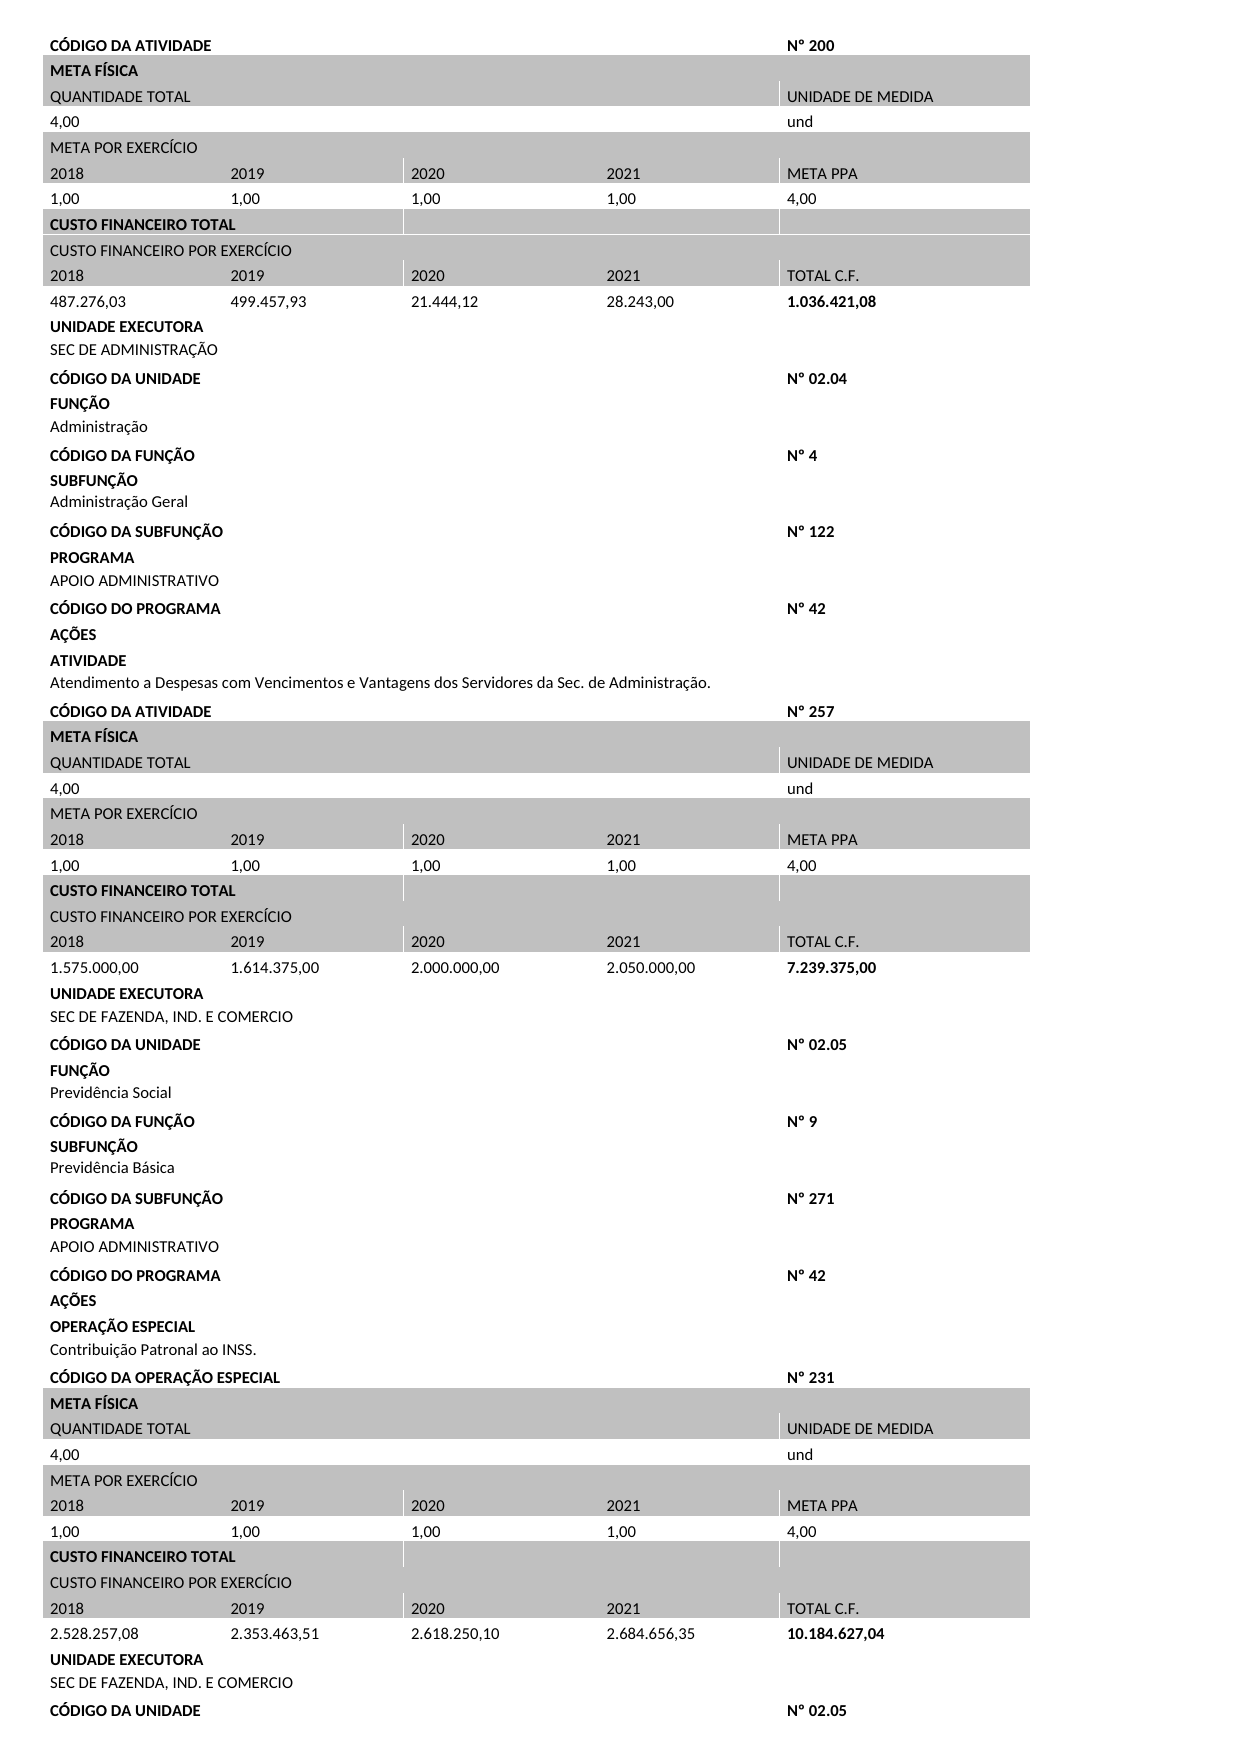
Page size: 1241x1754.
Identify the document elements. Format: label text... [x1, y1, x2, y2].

table_cell META POR EXERCÍCIO [43, 1465, 1030, 1490]
table_cell Nº 02.05 [780, 1029, 1030, 1054]
table_cell [599, 1541, 779, 1567]
table_cell 4,00 [780, 850, 1030, 875]
table_cell [599, 106, 779, 132]
table_cell UNIDADE EXECUTORA [43, 311, 1030, 337]
table_cell 1,00 [404, 183, 599, 209]
table_cell 2020 [404, 824, 599, 849]
table_cell META FÍSICA [43, 55, 1030, 81]
table_cell [404, 773, 599, 798]
table_cell 4,00 [43, 773, 223, 798]
table_cell 2018 [43, 824, 223, 849]
table_cell 2021 [599, 1593, 779, 1618]
table_cell 499.457,93 [223, 286, 403, 311]
table_cell FUNÇÃO [43, 1055, 1030, 1080]
table_cell 2021 [599, 260, 779, 286]
table_cell [599, 209, 779, 234]
table_cell META FÍSICA [43, 721, 1030, 747]
table_cell 2018 [43, 1593, 223, 1618]
table_cell Previdência Básica [43, 1157, 1030, 1183]
table_cell APOIO ADMINISTRATIVO [43, 568, 1030, 593]
table_cell 2020 [404, 158, 599, 183]
table_cell AÇÕES [43, 619, 1030, 644]
table_cell 2019 [223, 926, 403, 952]
table_cell Administração [43, 414, 1030, 439]
table_cell 1,00 [599, 1516, 779, 1541]
table_cell 1,00 [404, 1516, 599, 1541]
table_cell 4,00 [43, 1439, 223, 1464]
table_cell 28.243,00 [599, 286, 779, 311]
table_cell Contribuição Patronal ao INSS. [43, 1336, 1030, 1362]
table_cell META PPA [780, 824, 1030, 849]
table_cell [780, 1541, 1030, 1567]
table_cell Nº 42 [780, 593, 1030, 619]
table_cell META FÍSICA [43, 1388, 1030, 1413]
table_cell CUSTO FINANCEIRO TOTAL [43, 209, 403, 234]
table_cell Nº 231 [780, 1362, 1030, 1388]
table_cell OPERAÇÃO ESPECIAL [43, 1311, 1030, 1336]
table_cell 2021 [599, 158, 779, 183]
table_cell META POR EXERCÍCIO [43, 132, 1030, 158]
table_cell 1,00 [223, 1516, 403, 1541]
table_cell CÓDIGO DA FUNÇÃO [43, 440, 779, 465]
table_cell Nº 02.05 [780, 1695, 1030, 1721]
table_cell ATIVIDADE [43, 645, 1030, 670]
table_cell 2.353.463,51 [223, 1618, 403, 1644]
table_cell CUSTO FINANCEIRO POR EXERCÍCIO [43, 235, 1030, 260]
table_cell UNIDADE DE MEDIDA [780, 747, 1030, 773]
table_cell 2018 [43, 1490, 223, 1516]
table_cell 1,00 [599, 183, 779, 209]
table_cell und [780, 106, 1030, 132]
table_cell CUSTO FINANCEIRO TOTAL [43, 1541, 403, 1567]
table_cell 2020 [404, 260, 599, 286]
table_cell 2.684.656,35 [599, 1618, 779, 1644]
table_cell 4,00 [43, 106, 223, 132]
table_cell 1,00 [223, 850, 403, 875]
table_cell META PPA [780, 158, 1030, 183]
table_cell QUANTIDADE TOTAL [43, 747, 779, 773]
table_cell 21.444,12 [404, 286, 599, 311]
table_cell [599, 875, 779, 901]
table_cell UNIDADE DE MEDIDA [780, 81, 1030, 106]
table_cell SUBFUNÇÃO [43, 1131, 1030, 1157]
table_cell TOTAL C.F. [780, 926, 1030, 952]
table_cell Atendimento a Despesas com Vencimentos e Vantagens dos Servidores da Sec. de Administração. [43, 670, 1030, 696]
table_cell 2018 [43, 158, 223, 183]
table_cell META PPA [780, 1490, 1030, 1516]
table_cell Nº 200 [780, 30, 1030, 55]
table_cell 2.618.250,10 [404, 1618, 599, 1644]
table_cell 2.000.000,00 [404, 952, 599, 978]
table_cell CÓDIGO DA UNIDADE [43, 1029, 779, 1054]
table_cell 1,00 [599, 850, 779, 875]
table_cell 2018 [43, 260, 223, 286]
table_cell 2019 [223, 260, 403, 286]
table_cell 4,00 [780, 1516, 1030, 1541]
table_cell AÇÕES [43, 1285, 1030, 1311]
table_cell [404, 106, 599, 132]
table_cell [599, 773, 779, 798]
table_cell und [780, 773, 1030, 798]
table_cell 2019 [223, 1593, 403, 1618]
table_cell CÓDIGO DA ATIVIDADE [43, 30, 779, 55]
table_cell Nº 4 [780, 440, 1030, 465]
table_cell 2021 [599, 926, 779, 952]
table_cell und [780, 1439, 1030, 1464]
table_cell SEC DE FAZENDA, IND. E COMERCIO [43, 1003, 1030, 1029]
table_cell CÓDIGO DA OPERAÇÃO ESPECIAL [43, 1362, 779, 1388]
table_cell [780, 209, 1030, 234]
table_cell 1,00 [43, 850, 223, 875]
table_cell 2021 [599, 1490, 779, 1516]
table_cell QUANTIDADE TOTAL [43, 81, 779, 106]
table_cell PROGRAMA [43, 542, 1030, 568]
table_cell CÓDIGO DA SUBFUNÇÃO [43, 516, 779, 542]
table_cell 2.528.257,08 [43, 1618, 223, 1644]
table_cell Nº 122 [780, 516, 1030, 542]
table_cell 1.614.375,00 [223, 952, 403, 978]
table_cell 1.575.000,00 [43, 952, 223, 978]
table_cell Nº 257 [780, 696, 1030, 721]
table_cell QUANTIDADE TOTAL [43, 1413, 779, 1439]
table_cell SUBFUNÇÃO [43, 465, 1030, 491]
table_cell 2018 [43, 926, 223, 952]
table_cell [404, 875, 599, 901]
table_cell 2020 [404, 1490, 599, 1516]
table_cell [223, 1439, 403, 1464]
table_cell 487.276,03 [43, 286, 223, 311]
table_cell CÓDIGO DA ATIVIDADE [43, 696, 779, 721]
table_cell PROGRAMA [43, 1208, 1030, 1234]
table_cell [223, 106, 403, 132]
table_cell 1,00 [404, 850, 599, 875]
table_cell CÓDIGO DA UNIDADE [43, 363, 779, 388]
table_cell UNIDADE DE MEDIDA [780, 1413, 1030, 1439]
table_cell CÓDIGO DA UNIDADE [43, 1695, 779, 1721]
table_cell [404, 1439, 599, 1464]
table_cell CÓDIGO DO PROGRAMA [43, 1260, 779, 1285]
table_cell TOTAL C.F. [780, 260, 1030, 286]
table_cell 2019 [223, 824, 403, 849]
table_cell 4,00 [780, 183, 1030, 209]
table_cell 1,00 [43, 183, 223, 209]
table_cell [223, 773, 403, 798]
table_cell META POR EXERCÍCIO [43, 798, 1030, 824]
table_cell 2019 [223, 1490, 403, 1516]
table_cell [404, 209, 599, 234]
table_cell APOIO ADMINISTRATIVO [43, 1234, 1030, 1259]
table_cell UNIDADE EXECUTORA [43, 1644, 1030, 1669]
table_cell [404, 1541, 599, 1567]
table_header [35, 30, 1240, 1721]
table_cell 10.184.627,04 [780, 1618, 1030, 1644]
table_cell Nº 271 [780, 1183, 1030, 1208]
table_cell Previdência Social [43, 1080, 1030, 1106]
table_cell [599, 1439, 779, 1464]
table_cell 1,00 [43, 1516, 223, 1541]
table_cell SEC DE FAZENDA, IND. E COMERCIO [43, 1670, 1030, 1695]
table_cell 2020 [404, 1593, 599, 1618]
table_cell Nº 9 [780, 1106, 1030, 1131]
table_cell 1,00 [223, 183, 403, 209]
table_cell CUSTO FINANCEIRO POR EXERCÍCIO [43, 901, 1030, 926]
table_cell CÓDIGO DA SUBFUNÇÃO [43, 1183, 779, 1208]
table_cell Nº 02.04 [780, 363, 1030, 388]
table_cell 1.036.421,08 [780, 286, 1030, 311]
table_cell CUSTO FINANCEIRO TOTAL [43, 875, 403, 901]
table_cell 2020 [404, 926, 599, 952]
table_cell Nº 42 [780, 1260, 1030, 1285]
table_cell UNIDADE EXECUTORA [43, 978, 1030, 1003]
table_cell 2019 [223, 158, 403, 183]
table_cell 2021 [599, 824, 779, 849]
table_cell SEC DE ADMINISTRAÇÃO [43, 337, 1030, 363]
table_cell 2.050.000,00 [599, 952, 779, 978]
table_cell 7.239.375,00 [780, 952, 1030, 978]
table_cell CUSTO FINANCEIRO POR EXERCÍCIO [43, 1567, 1030, 1593]
table_cell CÓDIGO DO PROGRAMA [43, 593, 779, 619]
table_cell [780, 875, 1030, 901]
table_cell TOTAL C.F. [780, 1593, 1030, 1618]
table_cell FUNÇÃO [43, 388, 1030, 414]
table_cell Administração Geral [43, 491, 1030, 516]
table_cell CÓDIGO DA FUNÇÃO [43, 1106, 779, 1131]
